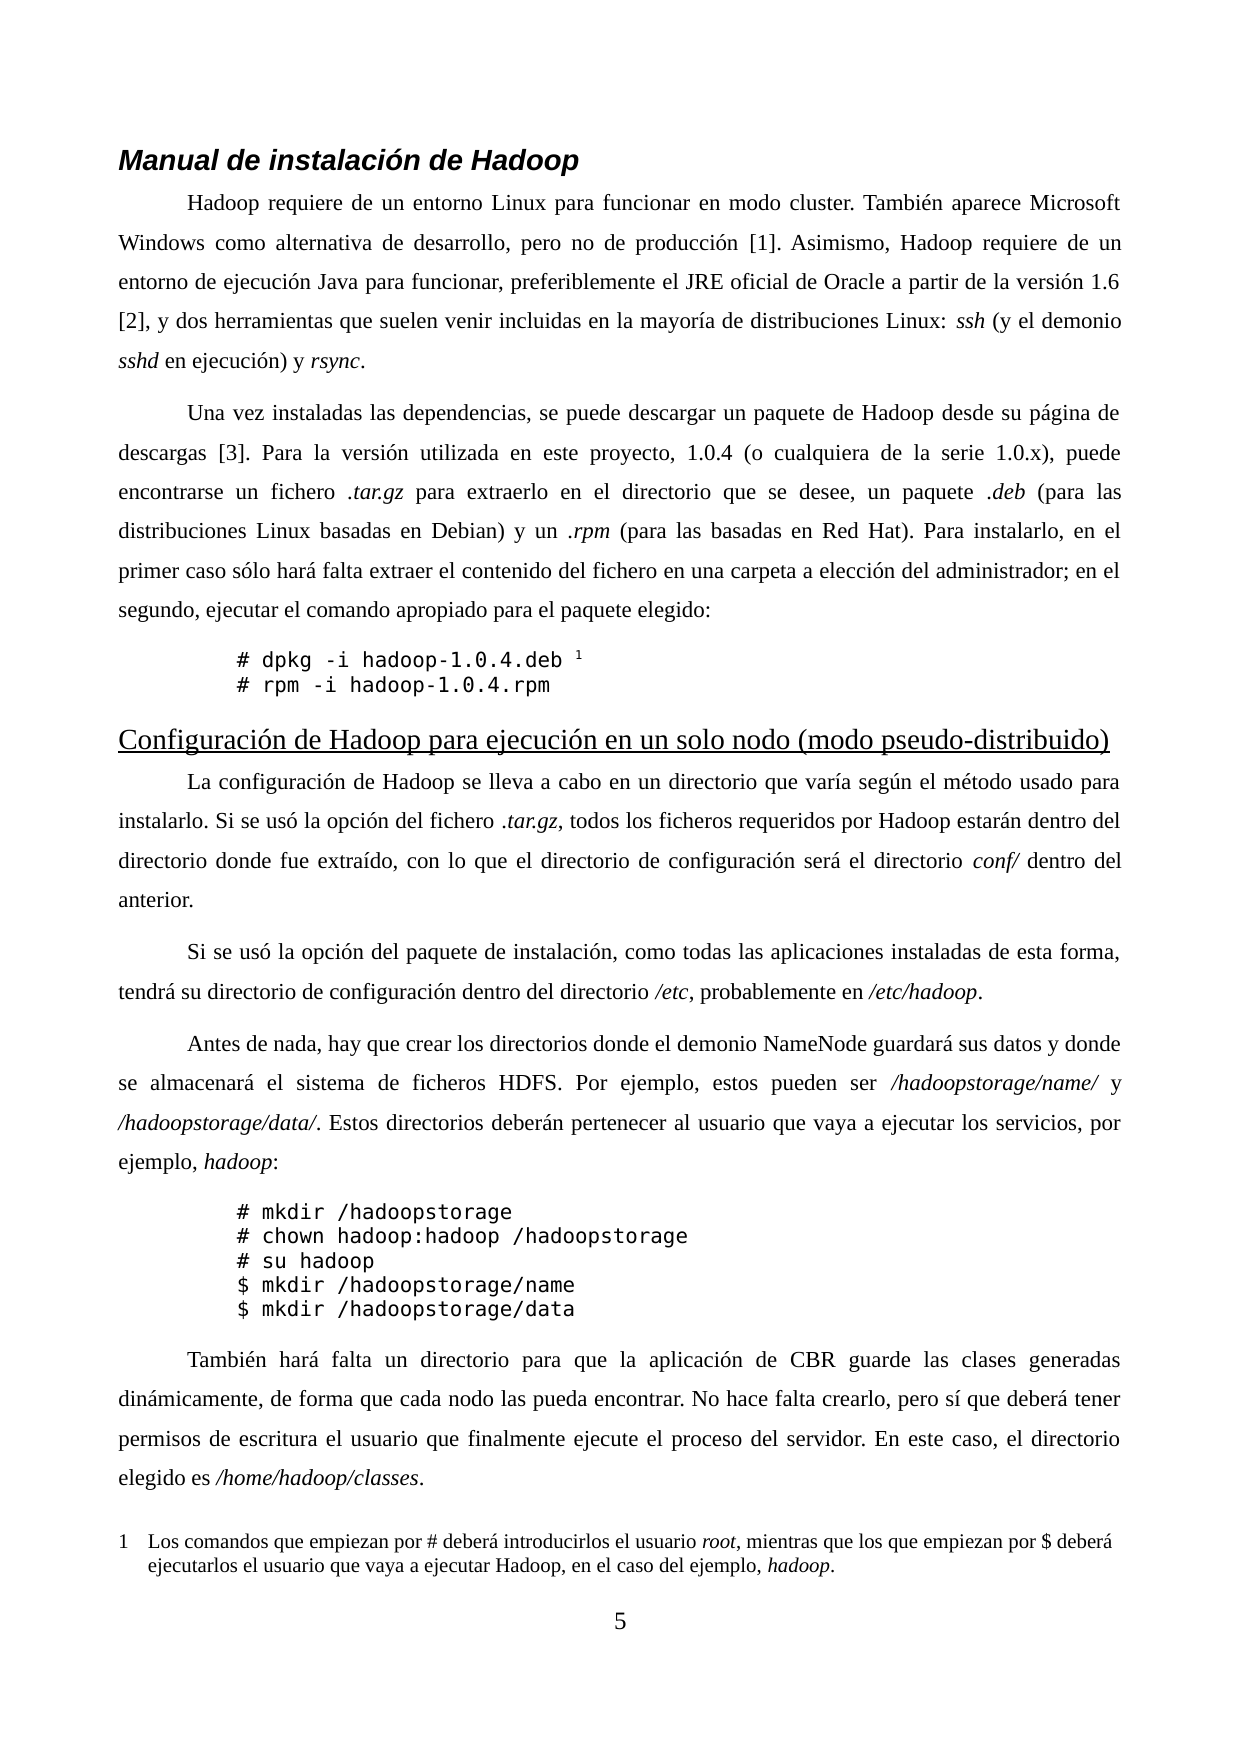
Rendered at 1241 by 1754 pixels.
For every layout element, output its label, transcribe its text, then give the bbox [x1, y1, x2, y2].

text # chown hadoop:hadoop /hadoopstorage [195, 1224, 1045, 1249]
subtitle Manual de instalación de Hadoop [118, 143, 1122, 177]
text Una vez instaladas las dependencias, se puede descargar un paquete de Hadoop desde su página de descargas [3]. Para la versión utilizada en este proyecto, 1.0.4 (o cualquiera de la serie 1.0.x), puede encontrarse un fichero .tar.gz para extraerlo en el directorio que se desee, un paquete .deb (para las distribuciones Linux basadas en Debian) y un .rpm (para las basadas en Red Hat). Para instalarlo, en el primer caso sólo hará falta extraer el contenido del fichero en una carpeta a elección del administrador; en el segundo, ejecutar el comando apropiado para el paquete elegido: [118, 399, 1122, 623]
text # dpkg -i hadoop-1.0.4.deb [195, 648, 1045, 673]
text $ mkdir /hadoopstorage/name [195, 1273, 1045, 1297]
text Los comandos que empiezan por # deberá introducirlos el usuario root, mientras que los que empiezan por $ deberá ejecutarlos el usuario que vaya a ejecutar Hadoop, en el caso del ejemplo, hadoop. [118, 1529, 1122, 1577]
text Hadoop requiere de un entorno Linux para funcionar en modo cluster. También aparece Microsoft Windows como alternativa de desarrollo, pero no de producción [1]. Asimismo, Hadoop requiere de un entorno de ejecución Java para funcionar, preferiblemente el JRE oficial de Oracle a partir de la versión 1.6 [2], y dos herramientas que suelen venir incluidas en la mayoría de distribuciones Linux: ssh (y el demonio sshd en ejecución) y rsync. [118, 189, 1122, 373]
text Antes de nada, hay que crear los directorios donde el demonio NameNode guardará sus datos y donde se almacenará el sistema de ficheros HDFS. Por ejemplo, estos pueden ser /hadoopstorage/name/ y /hadoopstorage/data/. Estos directorios deberán pertenecer al usuario que vaya a ejecutar los servicios, por ejemplo, hadoop: [118, 1030, 1122, 1175]
text $ mkdir /hadoopstorage/data [195, 1297, 1045, 1322]
text # mkdir /hadoopstorage [195, 1200, 1045, 1224]
text La configuración de Hadoop se lleva a cabo en un directorio que varía según el método usado para instalarlo. Si se usó la opción del fichero .tar.gz, todos los ficheros requeridos por Hadoop estarán dentro del directorio donde fue extraído, con lo que el directorio de configuración será el directorio conf/ dentro del anterior. [118, 768, 1122, 913]
subtitle Configuración de Hadoop para ejecución en un solo nodo (modo pseudo-distribuido) [118, 722, 1122, 756]
text # su hadoop [195, 1249, 1045, 1273]
text Si se usó la opción del paquete de instalación, como todas las aplicaciones instaladas de esta forma, tendrá su directorio de configuración dentro del directorio /etc, probablemente en /etc/hadoop. [118, 938, 1122, 1004]
text # rpm -i hadoop-1.0.4.rpm [195, 673, 1045, 697]
text También hará falta un directorio para que la aplicación de CBR guarde las clases generadas dinámicamente, de forma que cada nodo las pueda encontrar. No hace falta crearlo, pero sí que deberá tener permisos de escritura el usuario que finalmente ejecute el proceso del servidor. En este caso, el directorio elegido es /home/hadoop/classes. [118, 1346, 1122, 1491]
